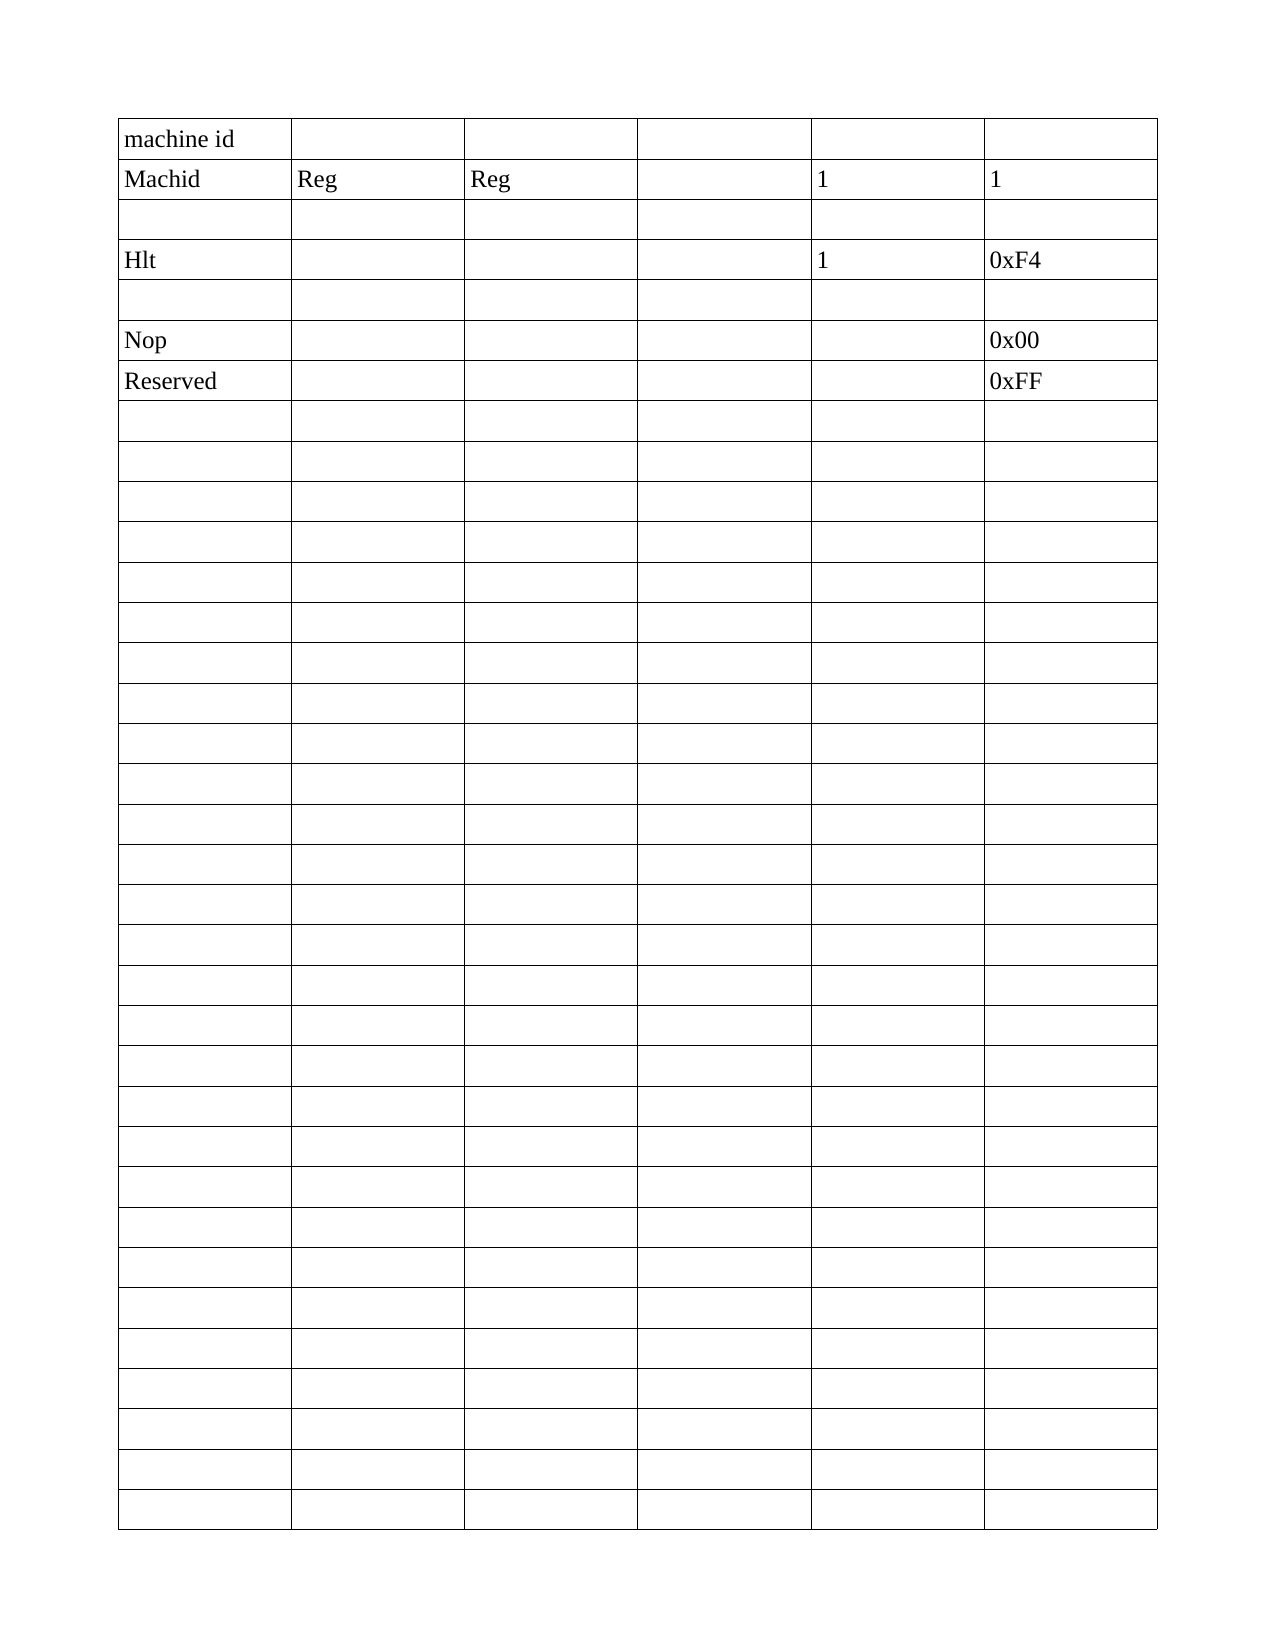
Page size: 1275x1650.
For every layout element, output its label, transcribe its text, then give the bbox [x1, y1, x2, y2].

table_cell [638, 1087, 811, 1126]
table_cell [292, 119, 464, 158]
table_cell [119, 643, 291, 682]
table_cell [292, 684, 464, 723]
table_cell [119, 1369, 291, 1408]
table_cell [638, 966, 811, 1005]
table_cell [465, 1450, 637, 1489]
table_cell [638, 401, 811, 441]
table_cell [812, 563, 984, 602]
table_cell [812, 966, 984, 1005]
table_cell [638, 643, 811, 682]
table_cell [985, 845, 1157, 884]
table_cell [812, 321, 984, 360]
table_cell [638, 1127, 811, 1166]
table_cell [638, 1288, 811, 1327]
table_cell [465, 1167, 637, 1207]
table_cell [638, 885, 811, 924]
table_cell [292, 1490, 464, 1529]
table_cell [465, 200, 637, 239]
table_cell [292, 563, 464, 602]
table_cell [638, 805, 811, 844]
table_cell [465, 1006, 637, 1045]
table_cell [465, 482, 637, 521]
table_cell [985, 885, 1157, 924]
table_cell [119, 401, 291, 441]
table_cell [985, 442, 1157, 481]
table_cell [465, 845, 637, 884]
table_cell [292, 442, 464, 481]
table_cell [119, 684, 291, 723]
table_cell [292, 1329, 464, 1368]
table_cell [638, 1409, 811, 1448]
table_cell [119, 603, 291, 642]
table_cell [119, 764, 291, 803]
table_cell [119, 1167, 291, 1207]
table_cell [638, 1006, 811, 1045]
table_cell [465, 724, 637, 763]
table_cell [465, 1329, 637, 1368]
table_cell [292, 1248, 464, 1287]
table_cell [985, 1409, 1157, 1448]
table_cell [985, 1450, 1157, 1489]
table_cell [119, 442, 291, 481]
table_cell [812, 1006, 984, 1045]
table_cell [638, 442, 811, 481]
table_cell [812, 885, 984, 924]
table_cell [812, 643, 984, 682]
table_cell [465, 522, 637, 562]
table_cell [985, 684, 1157, 723]
table_cell [638, 522, 811, 562]
table_cell [465, 1127, 637, 1166]
table_cell [812, 1450, 984, 1489]
table_cell [812, 361, 984, 400]
table_cell [985, 603, 1157, 642]
table_cell [292, 1046, 464, 1086]
table_cell 0xF4 [985, 240, 1157, 279]
table_cell [812, 1369, 984, 1408]
table_cell [812, 845, 984, 884]
table_cell [812, 1046, 984, 1086]
table_cell [985, 1167, 1157, 1207]
table_cell [292, 280, 464, 320]
table_cell [292, 1127, 464, 1166]
table_cell [292, 1369, 464, 1408]
table_cell [812, 1127, 984, 1166]
table_cell [292, 1208, 464, 1247]
table_cell [292, 361, 464, 400]
table_cell [465, 280, 637, 320]
table_cell [812, 1288, 984, 1327]
table_cell -- [812, 119, 984, 158]
table_cell [638, 119, 811, 158]
table_cell [812, 401, 984, 441]
table_cell [985, 764, 1157, 803]
table_cell [985, 1127, 1157, 1166]
table_cell [638, 1369, 811, 1408]
table_cell [465, 764, 637, 803]
table_cell [465, 1046, 637, 1086]
table_cell [638, 1450, 811, 1489]
table_cell [119, 1127, 291, 1166]
table_cell [119, 482, 291, 521]
table_cell [812, 522, 984, 562]
table_cell [292, 805, 464, 844]
table_cell [292, 200, 464, 239]
table_cell [638, 280, 811, 320]
table_cell [465, 119, 637, 158]
table_cell [119, 845, 291, 884]
table_cell [638, 925, 811, 965]
table_cell [465, 563, 637, 602]
table_cell [119, 1006, 291, 1045]
table_cell [985, 1046, 1157, 1086]
table_cell -- [985, 119, 1157, 158]
table_cell [985, 1288, 1157, 1327]
table_cell [985, 280, 1157, 320]
table_cell [292, 321, 464, 360]
table_cell [292, 925, 464, 965]
table_cell [292, 885, 464, 924]
table_cell [119, 1087, 291, 1126]
table_cell Machid [119, 160, 291, 199]
table_cell [465, 925, 637, 965]
table_cell [638, 1329, 811, 1368]
table_cell [812, 1329, 984, 1368]
table_cell [985, 1369, 1157, 1408]
table_cell 1 [985, 160, 1157, 199]
table_cell [638, 1046, 811, 1086]
table_cell [292, 845, 464, 884]
table_cell [465, 1490, 637, 1529]
table_cell [638, 845, 811, 884]
table_cell [812, 1248, 984, 1287]
table_cell [292, 1006, 464, 1045]
table_cell Nop [119, 321, 291, 360]
table_cell [465, 401, 637, 441]
table_cell [119, 1046, 291, 1086]
table_cell [638, 160, 811, 199]
table_cell [985, 1087, 1157, 1126]
table_cell [119, 925, 291, 965]
table_cell [812, 724, 984, 763]
table_cell 1 [812, 240, 984, 279]
table_cell [638, 684, 811, 723]
table_cell 0xFF [985, 361, 1157, 400]
table_cell [465, 1288, 637, 1327]
table_cell [638, 1208, 811, 1247]
table_cell [465, 643, 637, 682]
table_cell [292, 643, 464, 682]
table_cell [985, 724, 1157, 763]
table_cell [985, 1329, 1157, 1368]
table_cell [292, 764, 464, 803]
table_cell [292, 966, 464, 1005]
table_cell [638, 563, 811, 602]
table_cell [119, 1450, 291, 1489]
table_cell [292, 1288, 464, 1327]
table_cell [465, 1248, 637, 1287]
table_cell [119, 966, 291, 1005]
table_cell [119, 1288, 291, 1327]
table_cell [292, 482, 464, 521]
table_cell [638, 240, 811, 279]
table_cell [292, 724, 464, 763]
table_cell 0x00 [985, 321, 1157, 360]
table_cell [985, 563, 1157, 602]
table_cell [638, 361, 811, 400]
table_cell [985, 401, 1157, 441]
table_cell [465, 240, 637, 279]
table_cell [812, 1490, 984, 1529]
table_cell [292, 1450, 464, 1489]
table_cell [812, 805, 984, 844]
table_cell machine id [119, 119, 291, 158]
table_cell [465, 1087, 637, 1126]
table_cell [638, 1490, 811, 1529]
table_cell [985, 1490, 1157, 1529]
table_cell [638, 1248, 811, 1287]
table_cell [465, 885, 637, 924]
table_cell [119, 563, 291, 602]
table_cell [119, 805, 291, 844]
table_cell [119, 200, 291, 239]
table_cell [985, 1248, 1157, 1287]
table_cell [119, 885, 291, 924]
table_cell Hlt [119, 240, 291, 279]
table_cell [638, 1167, 811, 1207]
table_cell [638, 724, 811, 763]
table_cell [119, 522, 291, 562]
table_cell [465, 805, 637, 844]
table_cell [812, 764, 984, 803]
table_cell [638, 482, 811, 521]
table_cell [638, 764, 811, 803]
table_cell [292, 1409, 464, 1448]
table_cell [119, 724, 291, 763]
table_cell [119, 1329, 291, 1368]
table_cell [119, 280, 291, 320]
table_cell Reg [292, 160, 464, 199]
table_cell [812, 684, 984, 723]
table_cell [812, 200, 984, 239]
table_cell [812, 1087, 984, 1126]
table_cell [985, 966, 1157, 1005]
table_cell [985, 522, 1157, 562]
table_cell [812, 1208, 984, 1247]
table_cell [119, 1248, 291, 1287]
table_cell [292, 1167, 464, 1207]
table_cell [985, 1006, 1157, 1045]
table_cell [119, 1208, 291, 1247]
table_cell [292, 603, 464, 642]
table_cell [812, 603, 984, 642]
table_cell [638, 321, 811, 360]
table_cell [985, 1208, 1157, 1247]
table_cell Reg [465, 160, 637, 199]
table_cell [812, 1167, 984, 1207]
table_cell [292, 240, 464, 279]
table_cell [465, 603, 637, 642]
table_cell [465, 684, 637, 723]
table_cell [465, 966, 637, 1005]
table_cell [292, 522, 464, 562]
table_cell [985, 925, 1157, 965]
table_cell [465, 442, 637, 481]
table_cell [292, 401, 464, 441]
table_cell [985, 200, 1157, 239]
table_cell [638, 200, 811, 239]
table_cell [465, 1208, 637, 1247]
table_cell [465, 361, 637, 400]
table_cell [985, 805, 1157, 844]
table_cell [812, 925, 984, 965]
table_cell [638, 603, 811, 642]
table_cell [985, 482, 1157, 521]
table_cell Reserved [119, 361, 291, 400]
table_cell [465, 321, 637, 360]
table_cell [119, 1409, 291, 1448]
table_cell [292, 1087, 464, 1126]
table_cell [812, 482, 984, 521]
table_cell [812, 442, 984, 481]
table_cell [465, 1409, 637, 1448]
table_cell [119, 1490, 291, 1529]
table_cell [812, 280, 984, 320]
table_cell [465, 1369, 637, 1408]
table_cell 1 [812, 160, 984, 199]
table_cell [812, 1409, 984, 1448]
table_cell [985, 643, 1157, 682]
